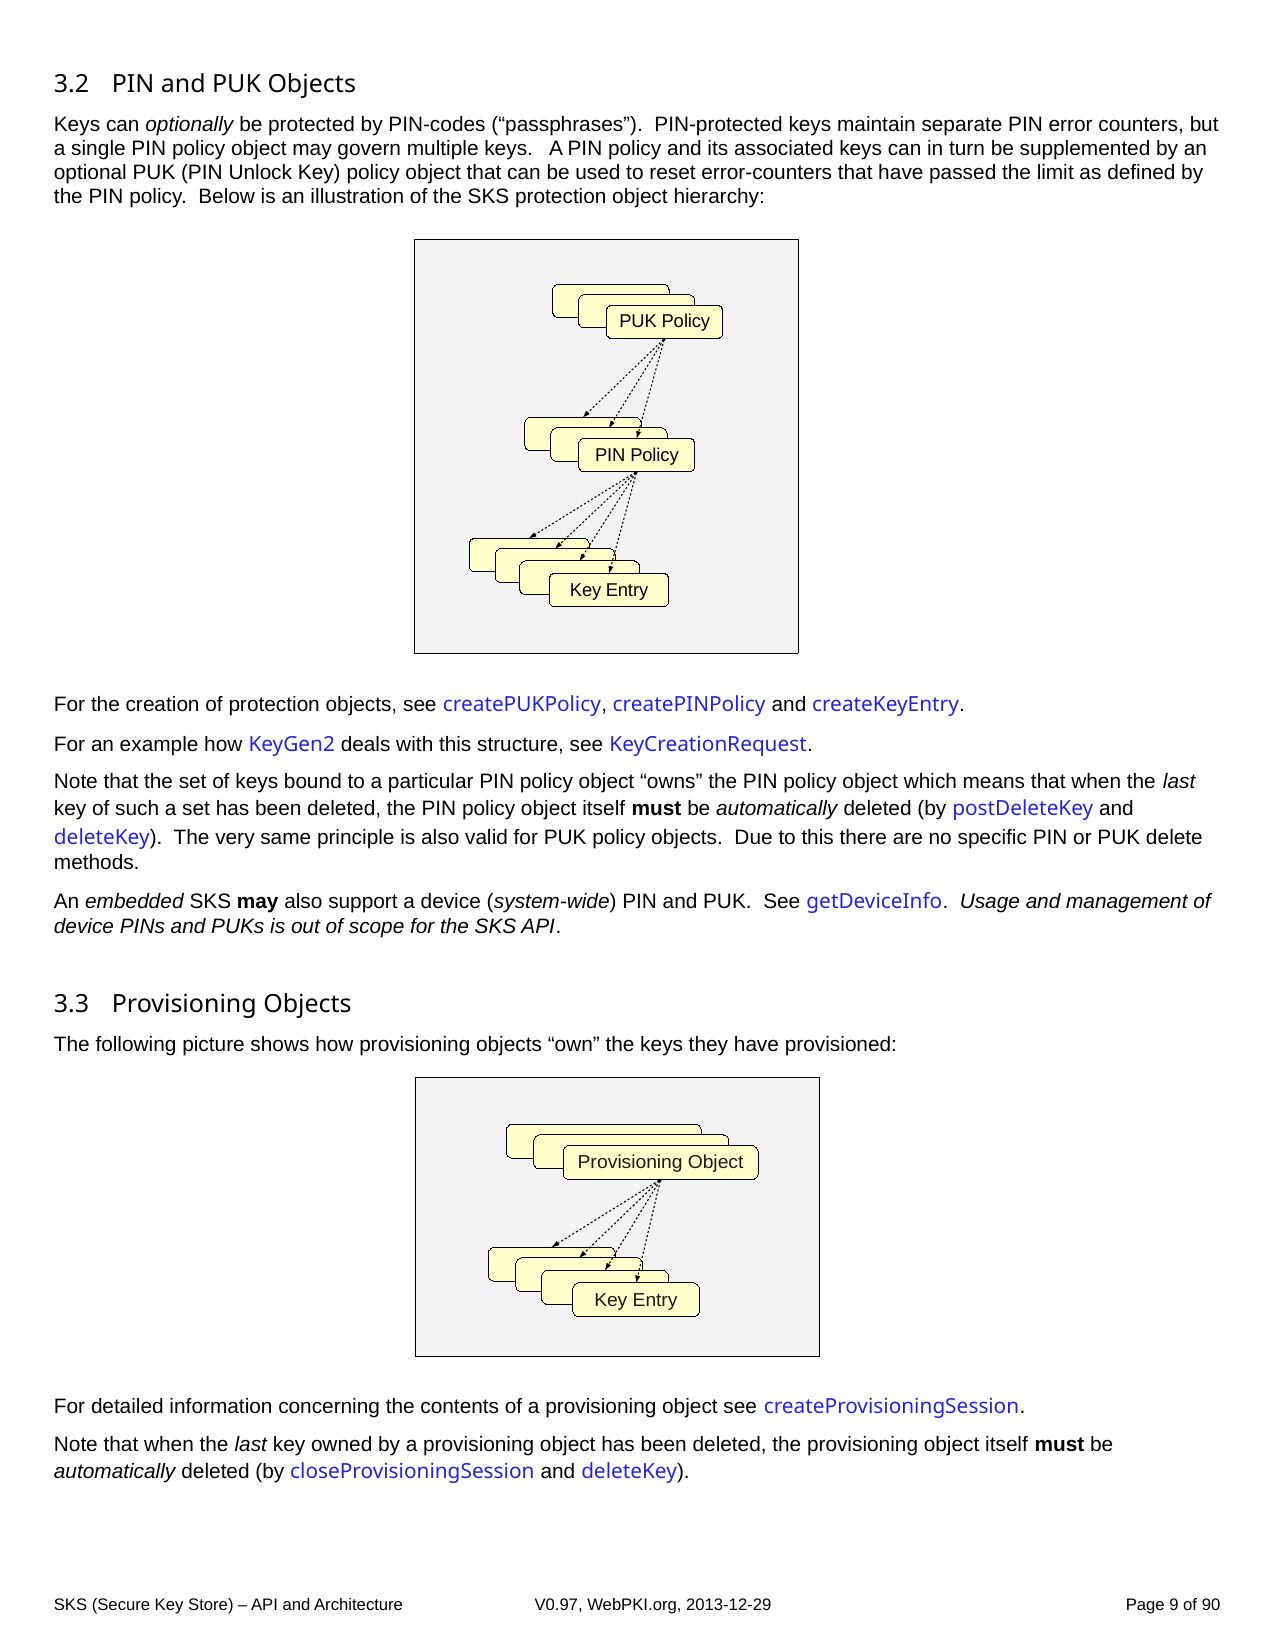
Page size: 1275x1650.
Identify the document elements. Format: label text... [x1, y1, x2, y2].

text An embedded SKS may also support a device (system-wide) PIN and PUK. See getDeviceInfo. Usage and management of device PINs and PUKs is out of scope for the SKS API. [54, 886, 1221, 938]
text Note that when the last key owned by a provisioning object has been deleted, the provisioning object itself must be automatically deleted (by closeProvisioningSession and deleteKey). [54, 1432, 1221, 1484]
text The following picture shows how provisioning objects “own” the keys they have provisioned: [54, 1032, 1221, 1056]
subtitle PIN and PUK Objects [54, 66, 1221, 100]
text Keys can optionally be protected by PIN-codes (“passphrases”). PIN-protected keys maintain separate PIN error counters, but a single PIN policy object may govern multiple keys. A PIN policy and its associated keys can in turn be supplemented by an optional PUK (PIN Unlock Key) policy object that can be used to reset error-counters that have passed the limit as defined by the PIN policy. Below is an illustration of the SKS protection object hierarchy: [54, 112, 1221, 208]
subtitle Provisioning Objects [54, 986, 1221, 1020]
text For the creation of protection objects, see createPUKPolicy, createPINPolicy and createKeyEntry. [54, 689, 1221, 717]
text For an example how KeyGen2 deals with this structure, see KeyCreationRequest. [54, 729, 1221, 758]
text Note that the set of keys bound to a particular PIN policy object “owns” the PIN policy object which means that when the last key of such a set has been deleted, the PIN policy object itself must be automatically deleted (by postDeleteKey and deleteKey). The very same principle is also valid for PUK policy objects. Due to this there are no specific PIN or PUK delete methods. [54, 769, 1221, 874]
text For detailed information concerning the contents of a provisioning object see createProvisioningSession. [54, 1392, 1221, 1420]
